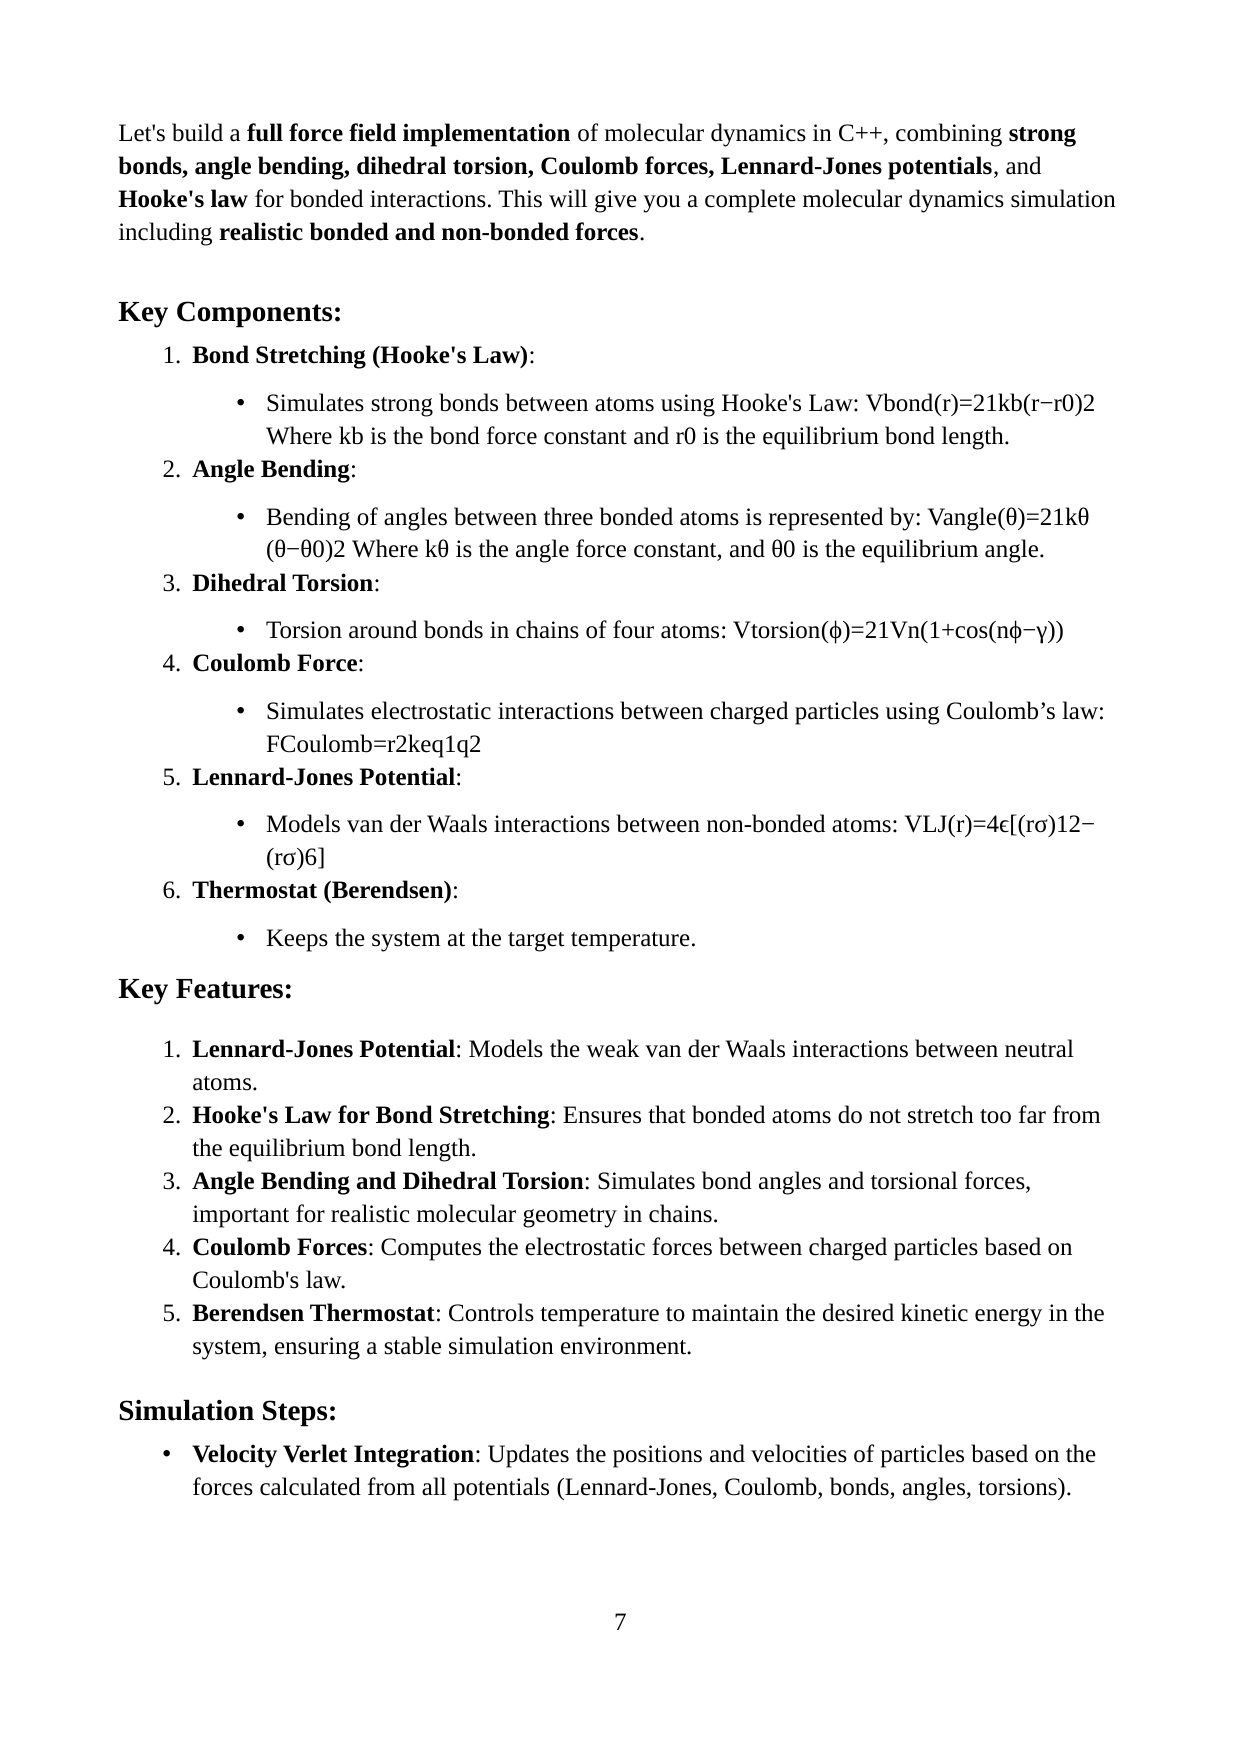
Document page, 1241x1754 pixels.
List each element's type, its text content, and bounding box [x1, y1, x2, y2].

list Dihedral Torsion: [162, 568, 1122, 596]
subtitle Simulation Steps: [118, 1393, 1122, 1427]
list Thermostat (Berendsen): [162, 876, 1122, 904]
list Models van der Waals interactions between non-bonded atoms: VLJ​(r)=4ϵ[(rσ​)12−(rσ​)6] [236, 809, 1122, 871]
text Let's build a full force field implementation of molecular dynamics in C++, combining strong bonds, angle bending, dihedral torsion, Coulomb forces, Lennard-Jones potentials, and Hooke's law for bonded interactions. This will give you a complete molecular dynamics simulation including realistic bonded and non-bonded forces. [118, 118, 1122, 246]
subtitle Key Components: [118, 294, 1122, 328]
list Coulomb Force: [162, 648, 1122, 677]
list Simulates electrostatic interactions between charged particles using Coulomb’s law: FCoulomb​=r2ke​q1​q2​​ [236, 696, 1122, 758]
list Angle Bending and Dihedral Torsion: Simulates bond angles and torsional forces, important for realistic molecular geometry in chains. [162, 1166, 1122, 1228]
list Coulomb Forces: Computes the electrostatic forces between charged particles based on Coulomb's law. [162, 1232, 1122, 1294]
list Lennard-Jones Potential: Models the weak van der Waals interactions between neutral atoms. [162, 1034, 1122, 1096]
list Torsion around bonds in chains of four atoms: Vtorsion​(ϕ)=21​Vn​(1+cos(nϕ−γ)) [236, 615, 1122, 644]
list Bending of angles between three bonded atoms is represented by: Vangle​(θ)=21​kθ​(θ−θ0​)2 Where kθ​ is the angle force constant, and θ0​ is the equilibrium angle. [236, 502, 1122, 563]
list Hooke's Law for Bond Stretching: Ensures that bonded atoms do not stretch too far from the equilibrium bond length. [162, 1100, 1122, 1162]
subtitle Key Features: [118, 971, 1122, 1004]
list Angle Bending: [162, 454, 1122, 483]
list Lennard-Jones Potential: [162, 762, 1122, 791]
list Bond Stretching (Hooke's Law): [162, 340, 1122, 369]
list Keeps the system at the target temperature. [236, 923, 1122, 952]
list Berendsen Thermostat: Controls temperature to maintain the desired kinetic energy in the system, ensuring a stable simulation environment. [162, 1298, 1122, 1360]
list Simulates strong bonds between atoms using Hooke's Law: Vbond​(r)=21​kb​(r−r0​)2 Where kb​ is the bond force constant and r0​ is the equilibrium bond length. [236, 388, 1122, 450]
list Velocity Verlet Integration: Updates the positions and velocities of particles based on the forces calculated from all potentials (Lennard-Jones, Coulomb, bonds, angles, torsions). [162, 1439, 1122, 1501]
